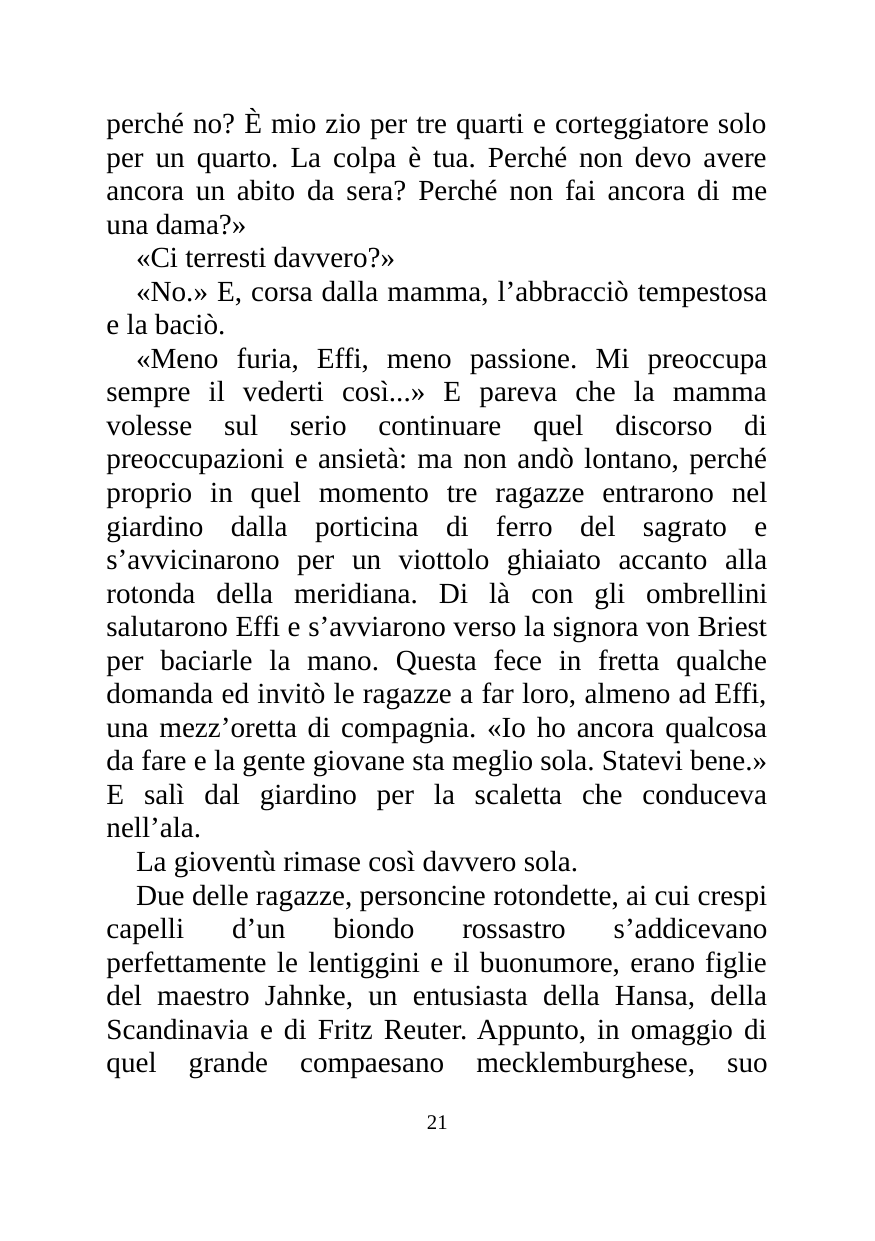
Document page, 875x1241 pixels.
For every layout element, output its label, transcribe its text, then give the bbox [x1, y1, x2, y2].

text «No.» E, corsa dalla mamma, l’abbracciò tempestosa e la baciò. [106, 274, 768, 341]
text La gioventù rimase così davvero sola. [106, 844, 768, 878]
text perché no? È mio zio per tre quarti e corteggiatore solo per un quarto. La colpa è tua. Perché non devo avere ancora un abito da sera? Perché non fai ancora di me una dama?» [106, 106, 768, 240]
text Due delle ragazze, personcine rotondette, ai cui crespi capelli d’un biondo rossastro s’addicevano perfettamente le lentiggini e il buonumore, erano figlie del maestro Jahnke, un entusiasta della Hansa, della Scandinavia e di Fritz Reuter. Appunto, in omaggio di quel grande compaesano mecklemburghese, suo [106, 878, 768, 1079]
text «Ci terresti davvero?» [106, 240, 768, 274]
text «Meno furia, Effi, meno passione. Mi preoccupa sempre il vederti così...» E pareva che la mamma volesse sul serio continuare quel discorso di preoccupazioni e ansietà: ma non andò lontano, perché proprio in quel momento tre ragazze entrarono nel giardino dalla porticina di ferro del sagrato e s’avvicinarono per un viottolo ghiaiato accanto alla rotonda della meridiana. Di là con gli ombrellini salutarono Effi e s’avviarono verso la signora von Briest per baciarle la mano. Questa fece in fretta qualche domanda ed invitò le ragazze a far loro, almeno ad Effi, una mezz’oretta di compagnia. «Io ho ancora qualcosa da fare e la gente giovane sta meglio sola. Statevi bene.» E salì dal giardino per la scaletta che conduceva nell’ala. [106, 341, 768, 844]
